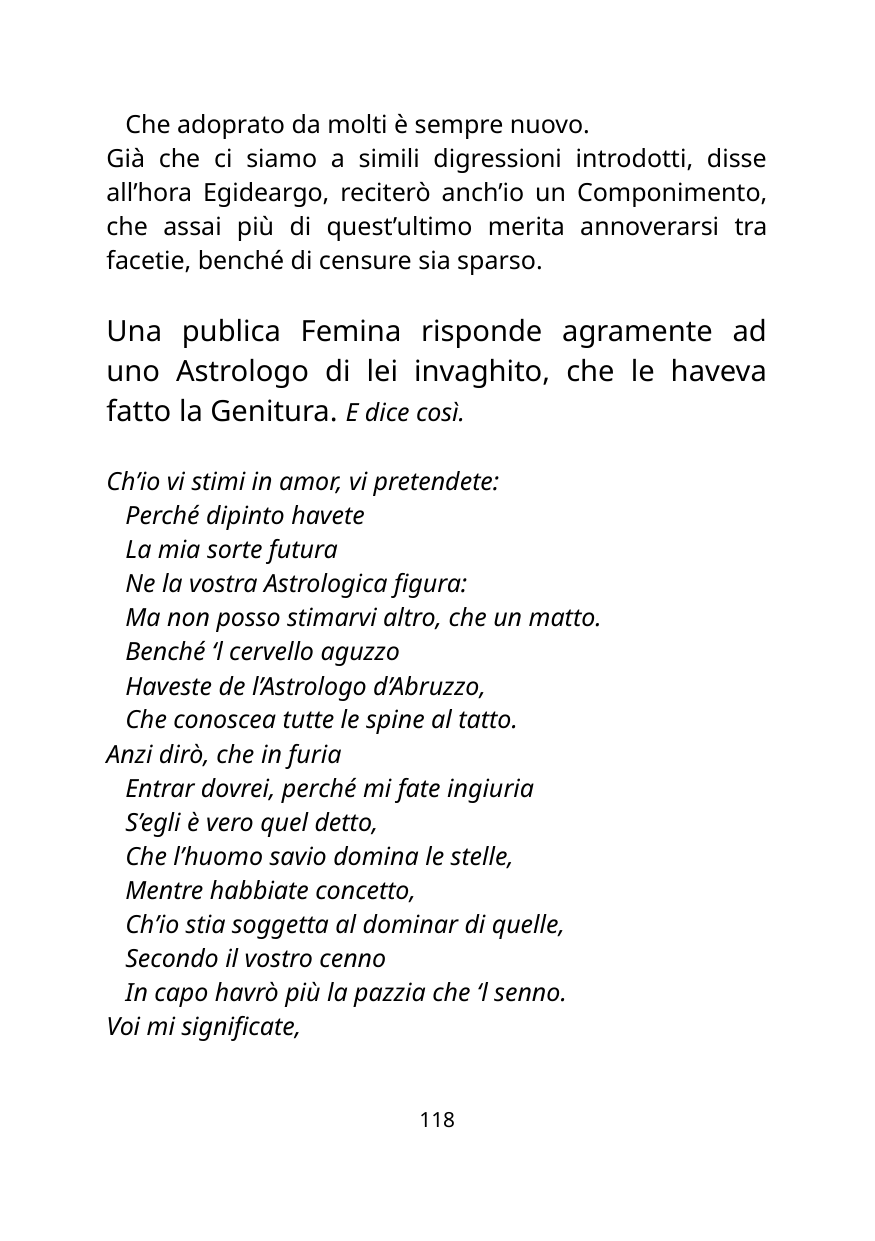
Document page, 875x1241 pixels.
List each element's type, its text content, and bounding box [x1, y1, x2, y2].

text Ne la vostra Astrologica figura: [125, 566, 768, 600]
text Voi mi significate, [106, 1009, 768, 1043]
text Una publica Femina risponde agramente ad uno Astrologo di lei invaghito, che le haveva fatto la Genitura. E dice così. [106, 311, 768, 430]
text Entrar dovrei, perché mi fate ingiuria [125, 770, 768, 804]
text In capo havrò più la pazzia che ‘l senno. [125, 975, 768, 1009]
text S’egli è vero quel detto, [125, 804, 768, 838]
text Già che ci siamo a simili digressioni introdotti, disse all’hora Egideargo, reciterò anch’io un Componimento, che assai più di quest’ultimo merita annoverarsi tra facetie, benché di censure sia sparso. [106, 140, 768, 277]
text Benché ‘l cervello aguzzo [125, 634, 768, 668]
text Anzi dirò, che in furia [106, 736, 768, 770]
text Che adoprato da molti è sempre nuovo. [125, 106, 768, 140]
text Ma non posso stimarvi altro, che un matto. [125, 600, 768, 634]
text Che conoscea tutte le spine al tatto. [125, 702, 768, 736]
text Ch’io stia soggetta al dominar di quelle, [125, 907, 768, 941]
text Secondo il vostro cenno [125, 941, 768, 975]
text Haveste de l’Astrologo d’Abruzzo, [125, 668, 768, 702]
text Mentre habbiate concetto, [125, 872, 768, 907]
text Perché dipinto havete [125, 498, 768, 532]
text Ch’io vi stimi in amor, vi pretendete: [106, 464, 768, 498]
text La mia sorte futura [125, 532, 768, 566]
text Che l’huomo savio domina le stelle, [125, 838, 768, 872]
